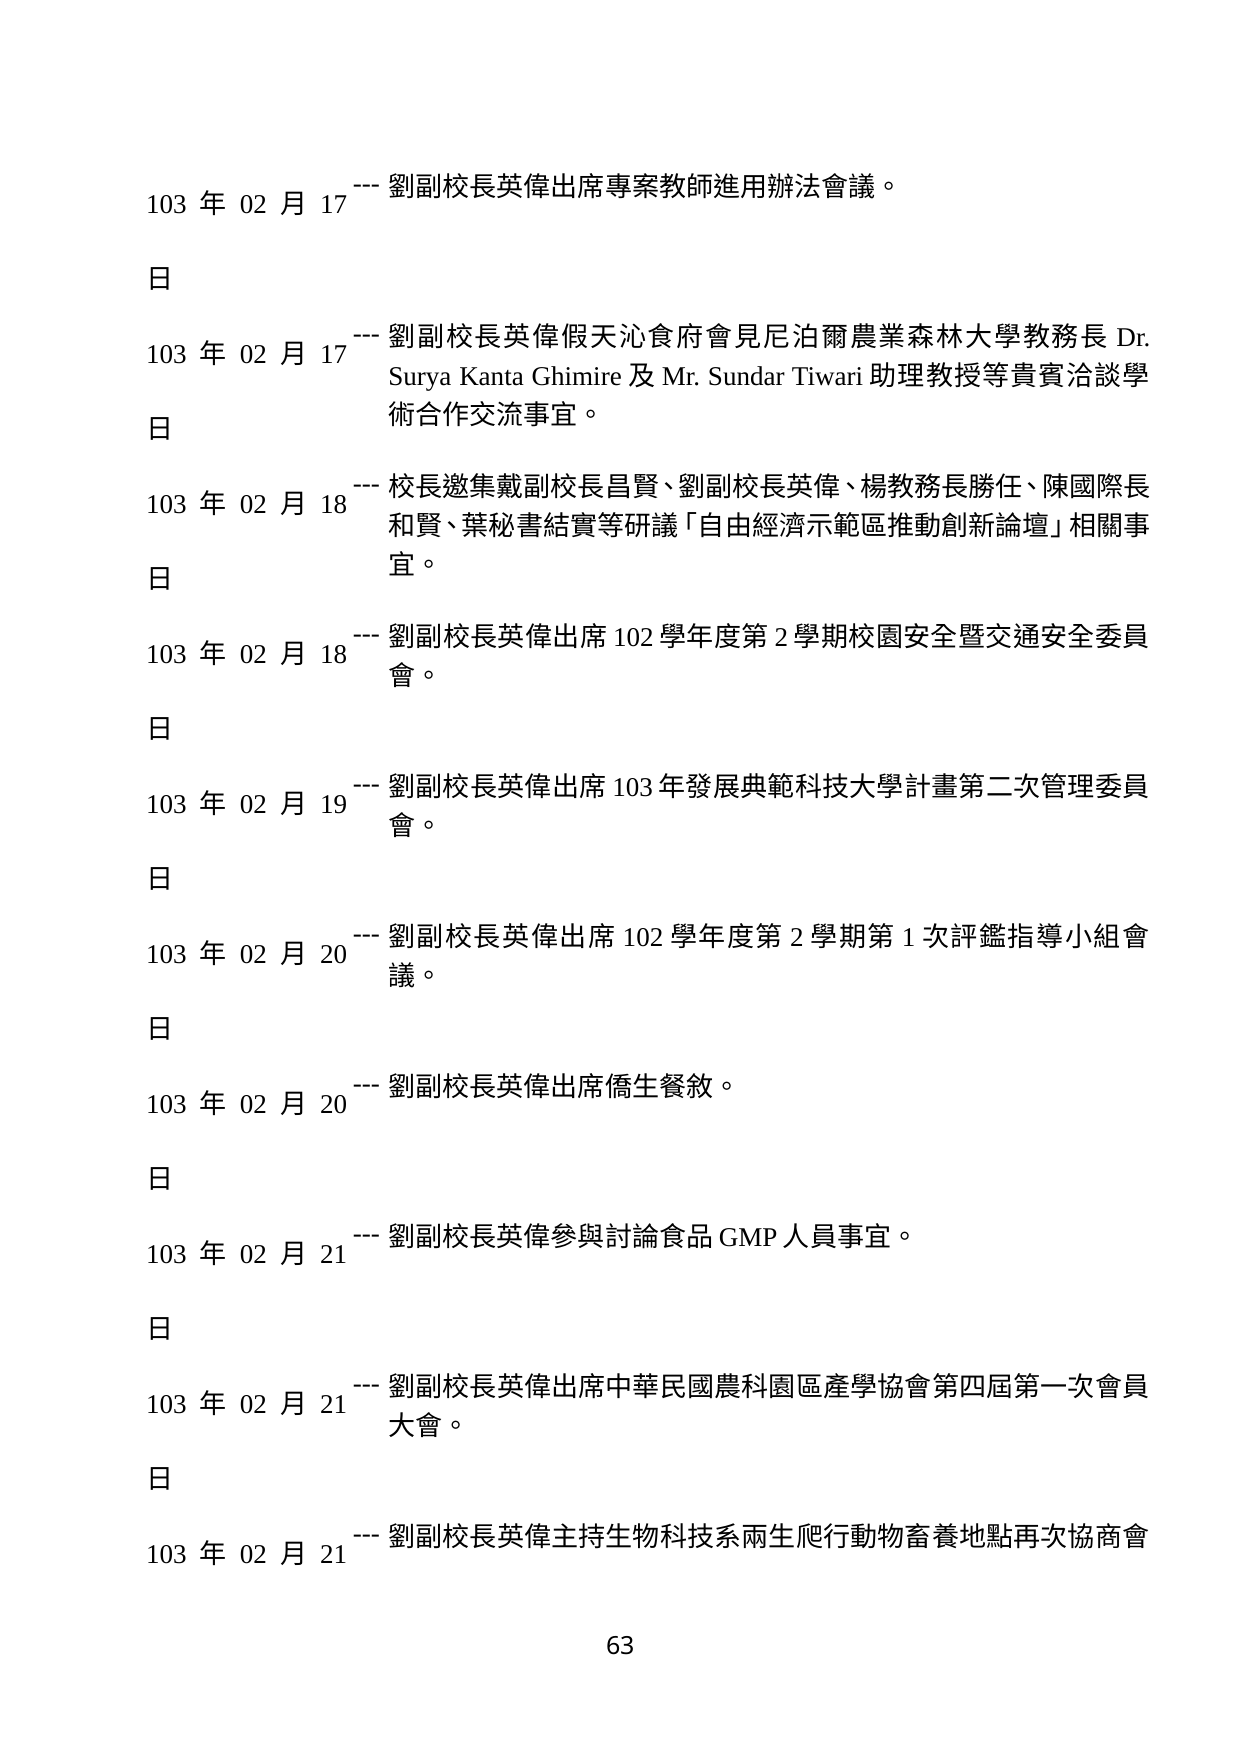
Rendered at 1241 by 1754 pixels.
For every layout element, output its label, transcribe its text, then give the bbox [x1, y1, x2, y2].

table_cell 劉副校長英偉主持生物科技系兩生爬行動物畜養地點再次協商會 [385, 1515, 1153, 1589]
table_cell --- [350, 915, 385, 1064]
table_cell 劉副校長英偉出席僑生餐敘。 [385, 1065, 1153, 1214]
table_cell 劉副校長英偉假天沁食府會見尼泊爾農業森林大學教務長Dr. Surya Kanta Ghimire及Mr. Sundar Tiwari助理教授等貴賓洽談學術合作交流事宜。 [385, 315, 1153, 464]
table_cell 103年02月21日 [143, 1215, 350, 1364]
table_cell 劉副校長英偉出席103年發展典範科技大學計畫第二次管理委員會。 [385, 765, 1153, 914]
table_cell --- [350, 315, 385, 464]
table_cell --- [350, 765, 385, 914]
table_cell 103年02月17日 [143, 165, 350, 314]
table_cell --- [350, 1365, 385, 1514]
table_cell --- [350, 615, 385, 764]
table_cell 劉副校長英偉出席102學年度第2學期第1次評鑑指導小組會議。 [385, 915, 1153, 1064]
table_cell 劉副校長英偉參與討論食品GMP人員事宜。 [385, 1215, 1153, 1364]
table_cell --- [350, 1065, 385, 1214]
table_cell --- [350, 1215, 385, 1364]
table_cell 103年02月18日 [143, 465, 350, 614]
table_cell 103年02月20日 [143, 1065, 350, 1214]
table_cell --- [350, 165, 385, 314]
table_cell 103年02月18日 [143, 615, 350, 764]
table_cell 103年02月19日 [143, 765, 350, 914]
table_cell 103年02月20日 [143, 915, 350, 1064]
table_cell 劉副校長英偉出席102學年度第2學期校園安全暨交通安全委員會。 [385, 615, 1153, 764]
table_cell 校長邀集戴副校長昌賢、劉副校長英偉、楊教務長勝任、陳國際長和賢、葉秘書結實等研議「自由經濟示範區推動創新論壇」相關事宜。 [385, 465, 1153, 614]
table_cell 劉副校長英偉出席專案教師進用辦法會議。 [385, 165, 1153, 314]
table_cell 103年02月17日 [143, 315, 350, 464]
table_cell 劉副校長英偉出席中華民國農科園區產學協會第四屆第一次會員大會。 [385, 1365, 1153, 1514]
table_cell --- [350, 465, 385, 614]
table_cell --- [350, 1515, 385, 1589]
table_cell 103年02月21日 [143, 1365, 350, 1514]
table_cell 103年02月21 [143, 1515, 350, 1589]
